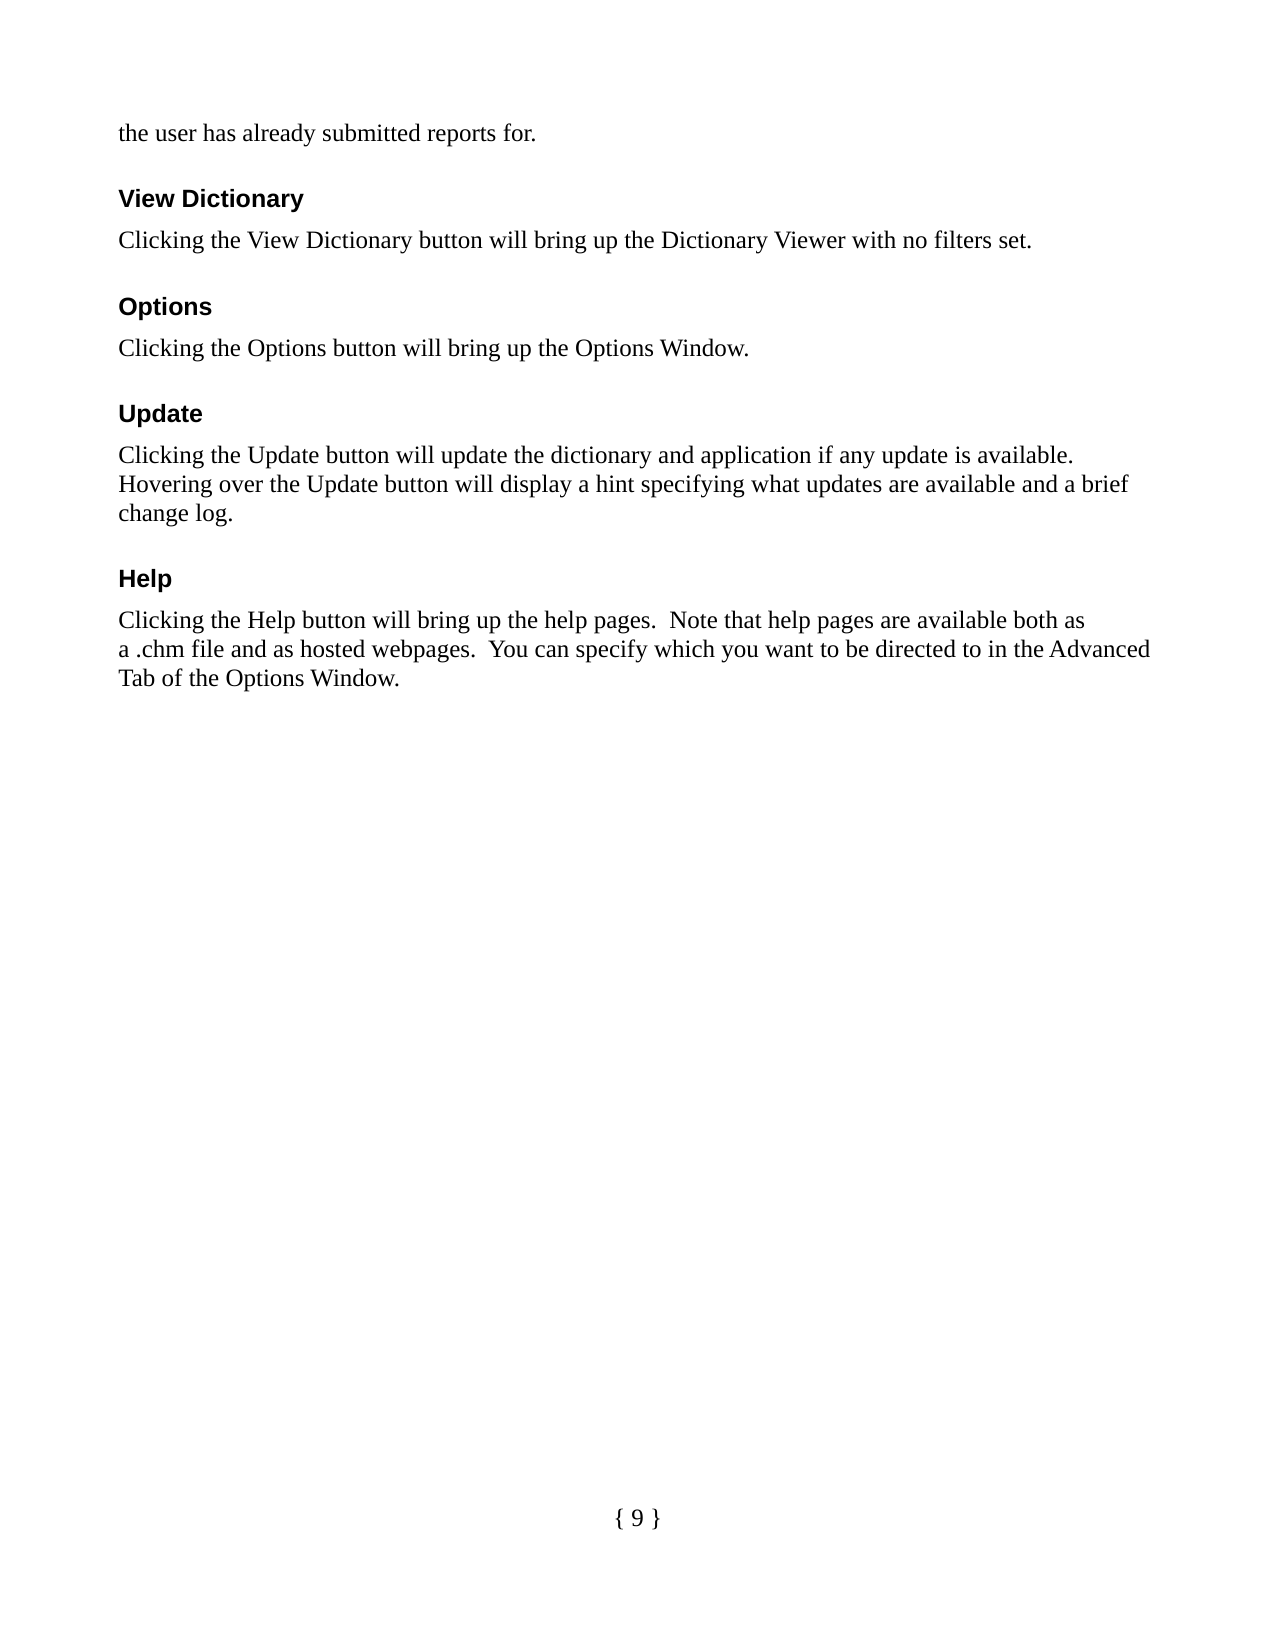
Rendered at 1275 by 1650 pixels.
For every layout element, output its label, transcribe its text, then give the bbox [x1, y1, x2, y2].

subtitle View Dictionary [118, 184, 1157, 213]
text the user has already submitted reports for. [118, 118, 1157, 147]
subtitle Help [118, 564, 1157, 593]
text Clicking the Options button will bring up the Options Window. [118, 333, 1157, 362]
subtitle Update [118, 399, 1157, 428]
text Clicking the Help button will bring up the help pages. Note that help pages are available both as a .chm file and as hosted webpages. You can specify which you want to be directed to in the Advanced Tab of the Options Window. [118, 606, 1157, 692]
text Clicking the Update button will update the dictionary and application if any update is available. Hovering over the Update button will display a hint specifying what updates are available and a brief change log. [118, 441, 1157, 527]
subtitle Options [118, 292, 1157, 321]
text Clicking the View Dictionary button will bring up the Dictionary Viewer with no filters set. [118, 226, 1157, 254]
